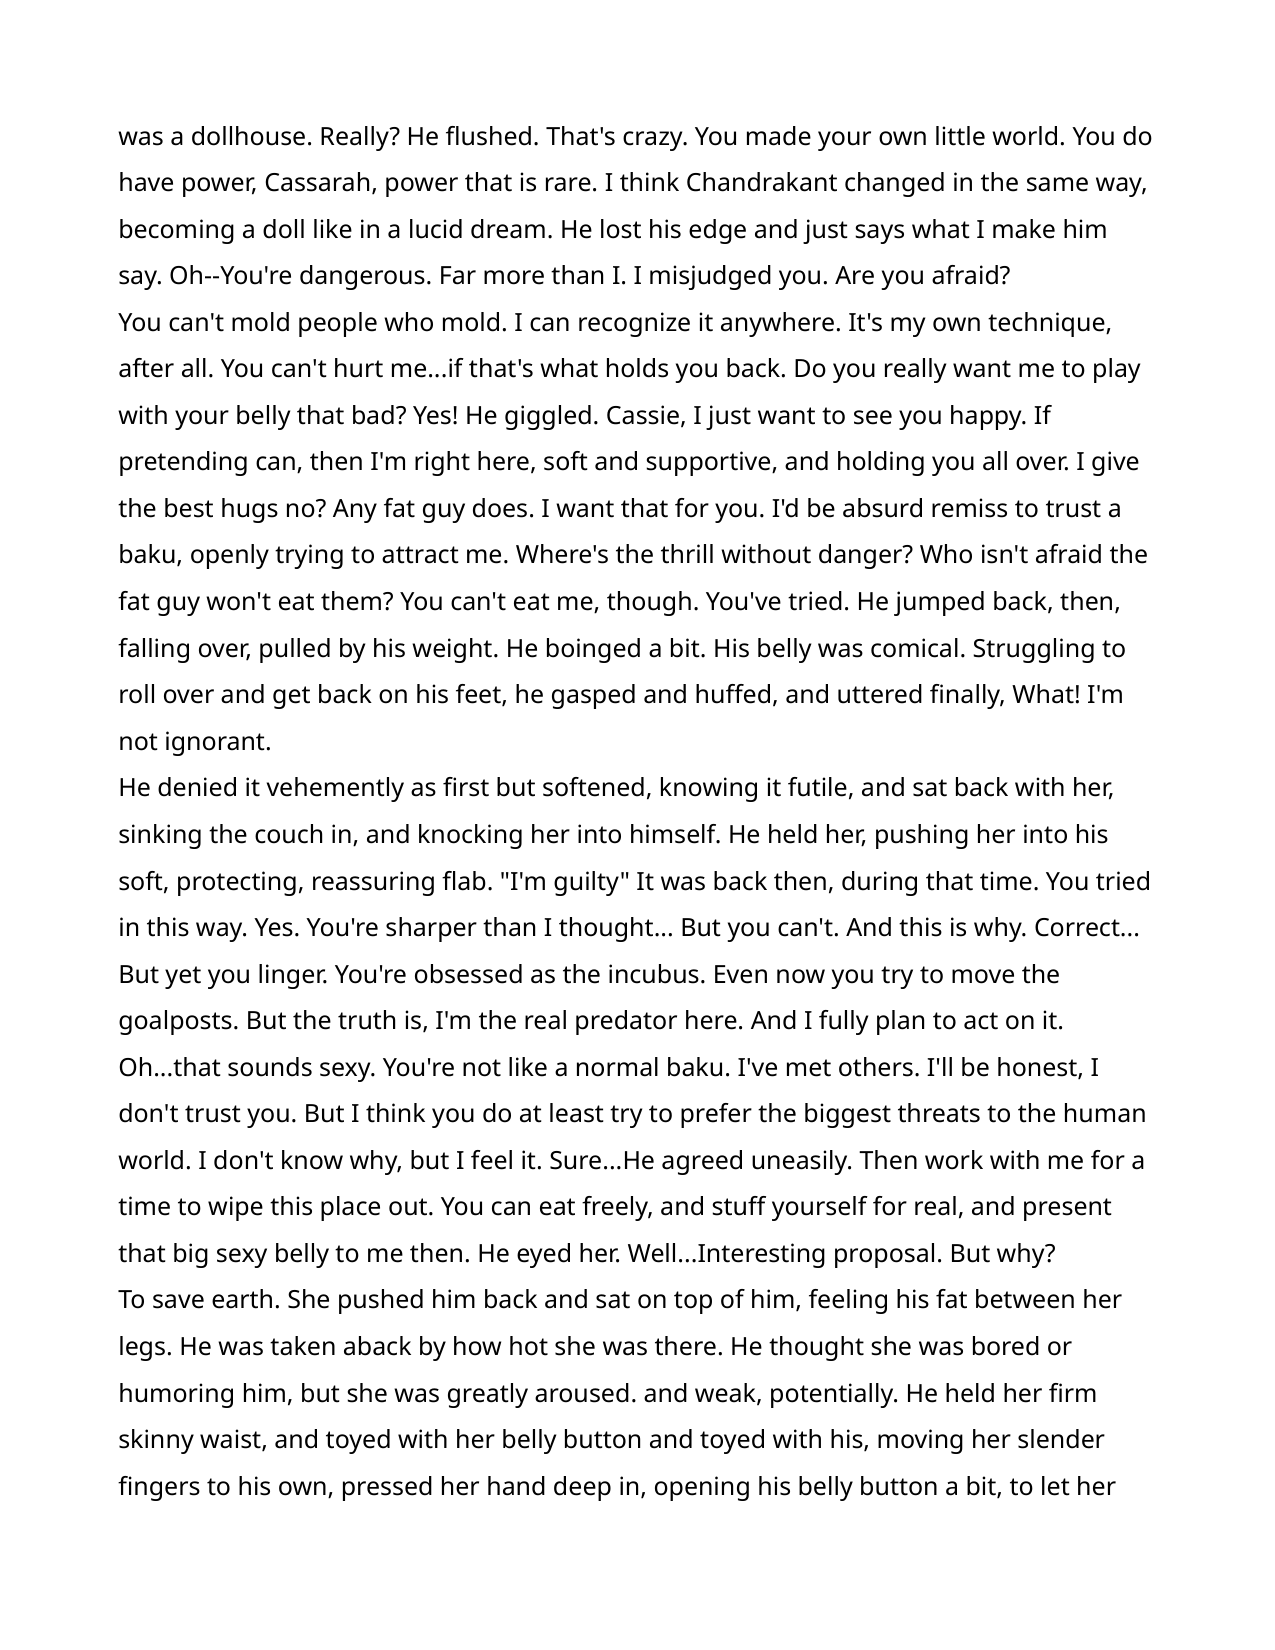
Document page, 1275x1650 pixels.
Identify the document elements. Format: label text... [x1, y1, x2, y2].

text was a dollhouse. Really? He flushed. That's crazy. You made your own little world. You do have power, Cassarah, power that is rare. I think Chandrakant changed in the same way, becoming a doll like in a lucid dream. He lost his edge and just says what I make him say. Oh--You're dangerous. Far more than I. I misjudged you. Are you afraid? [118, 118, 1157, 292]
text You can't mold people who mold. I can recognize it anywhere. It's my own technique, after all. You can't hurt me...if that's what holds you back. Do you really want me to play with your belly that bad? Yes! He giggled. Cassie, I just want to see you happy. If pretending can, then I'm right here, soft and supportive, and holding you all over. I give the best hugs no? Any fat guy does. I want that for you. I'd be absurd remiss to trust a baku, openly trying to attract me. Where's the thrill without danger? Who isn't afraid the fat guy won't eat them? You can't eat me, though. You've tried. He jumped back, then, falling over, pulled by his weight. He boinged a bit. His belly was comical. Struggling to roll over and get back on his feet, he gasped and huffed, and uttered finally, What! I'm not ignorant. [118, 304, 1157, 757]
text He denied it vehemently as first but softened, knowing it futile, and sat back with her, sinking the couch in, and knocking her into himself. He held her, pushing her into his soft, protecting, reassuring flab. "I'm guilty" It was back then, during that time. You tried in this way. Yes. You're sharper than I thought... But you can't. And this is why. Correct... But yet you linger. You're obsessed as the incubus. Even now you try to move the goalposts. But the truth is, I'm the real predator here. And I fully plan to act on it. Oh...that sounds sexy. You're not like a normal baku. I've met others. I'll be honest, I don't trust you. But I think you do at least try to prefer the biggest threats to the human world. I don't know why, but I feel it. Sure...He agreed uneasily. Then work with me for a time to wipe this place out. You can eat freely, and stuff yourself for real, and present that big sexy belly to me then. He eyed her. Well...Interesting proposal. But why? [118, 770, 1157, 1270]
text To save earth. She pushed him back and sat on top of him, feeling his fat between her legs. He was taken aback by how hot she was there. He thought she was bored or humoring him, but she was greatly aroused. and weak, potentially. He held her firm skinny waist, and toyed with her belly button and toyed with his, moving her slender fingers to his own, pressed her hand deep in, opening his belly button a bit, to let her [118, 1282, 1157, 1502]
